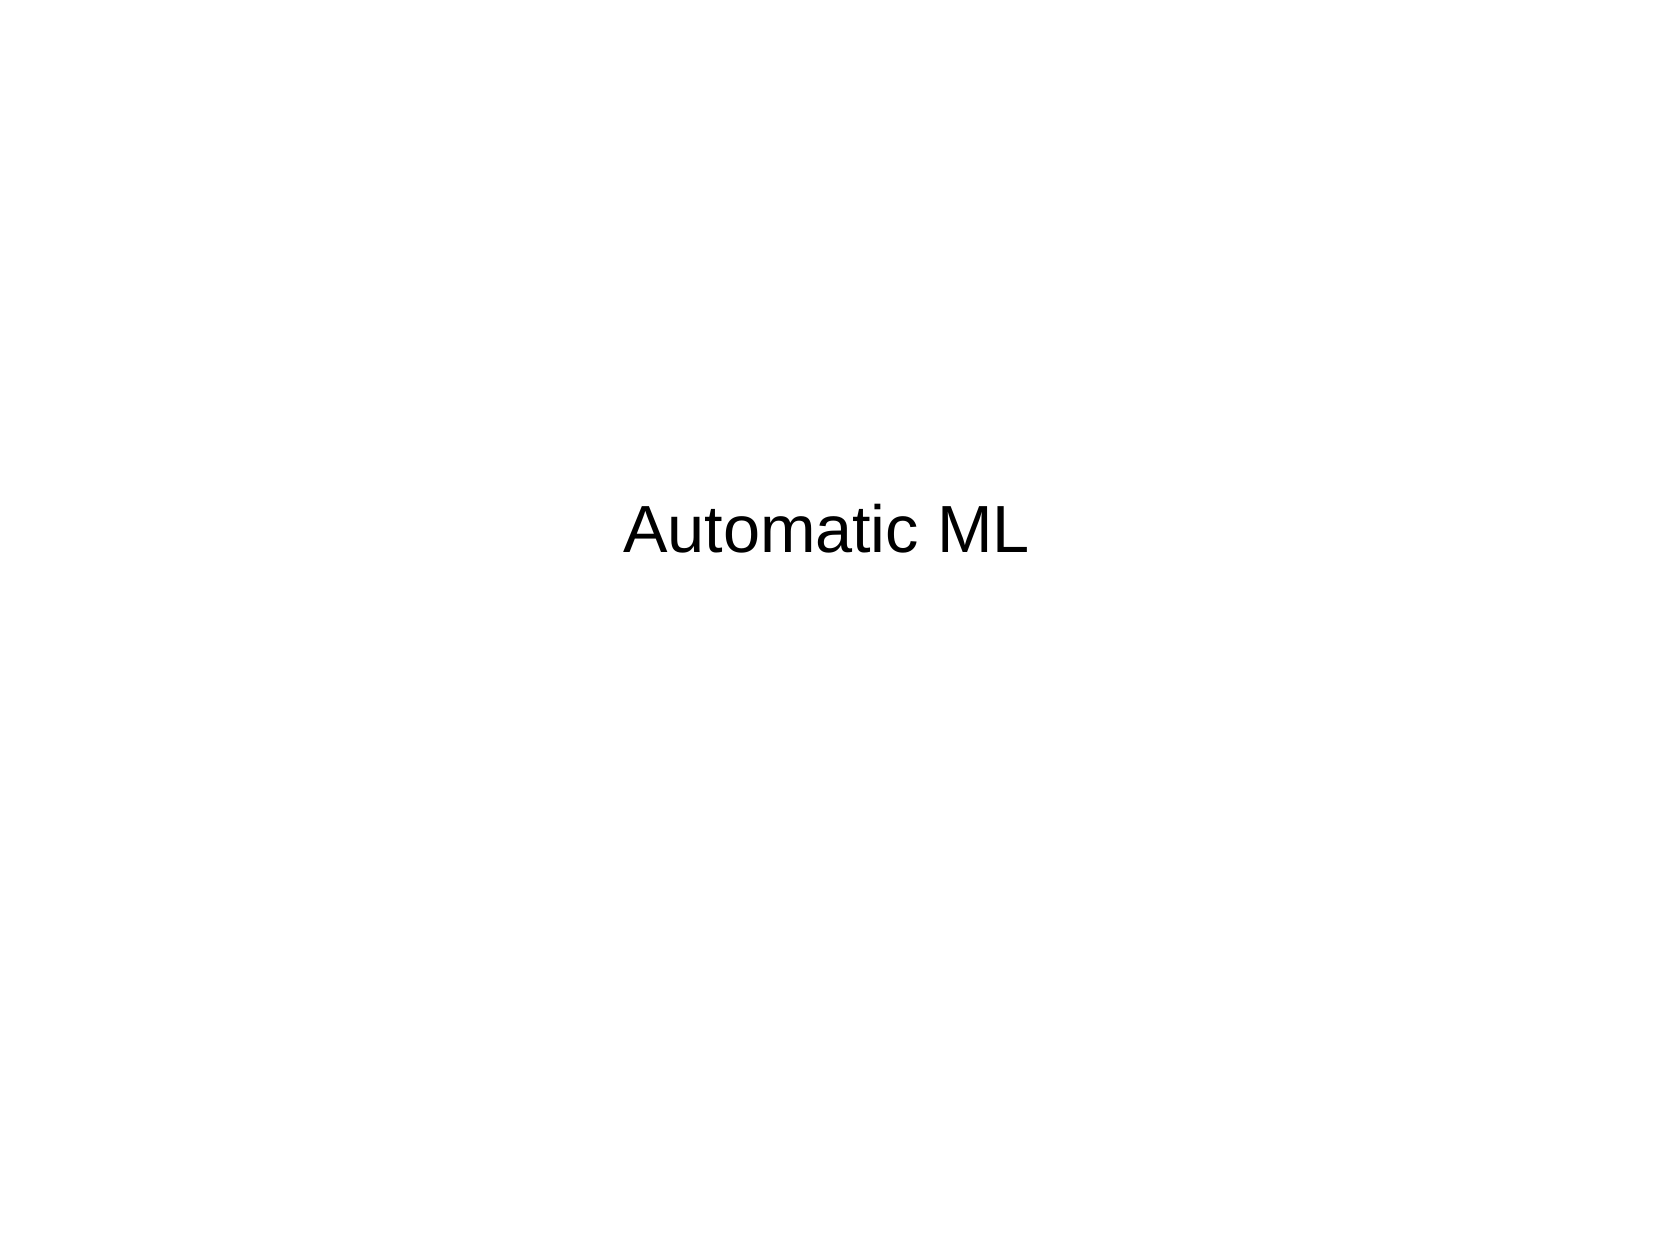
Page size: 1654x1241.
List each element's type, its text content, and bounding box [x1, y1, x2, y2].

subtitle Automatic ML [82, 49, 1571, 1010]
